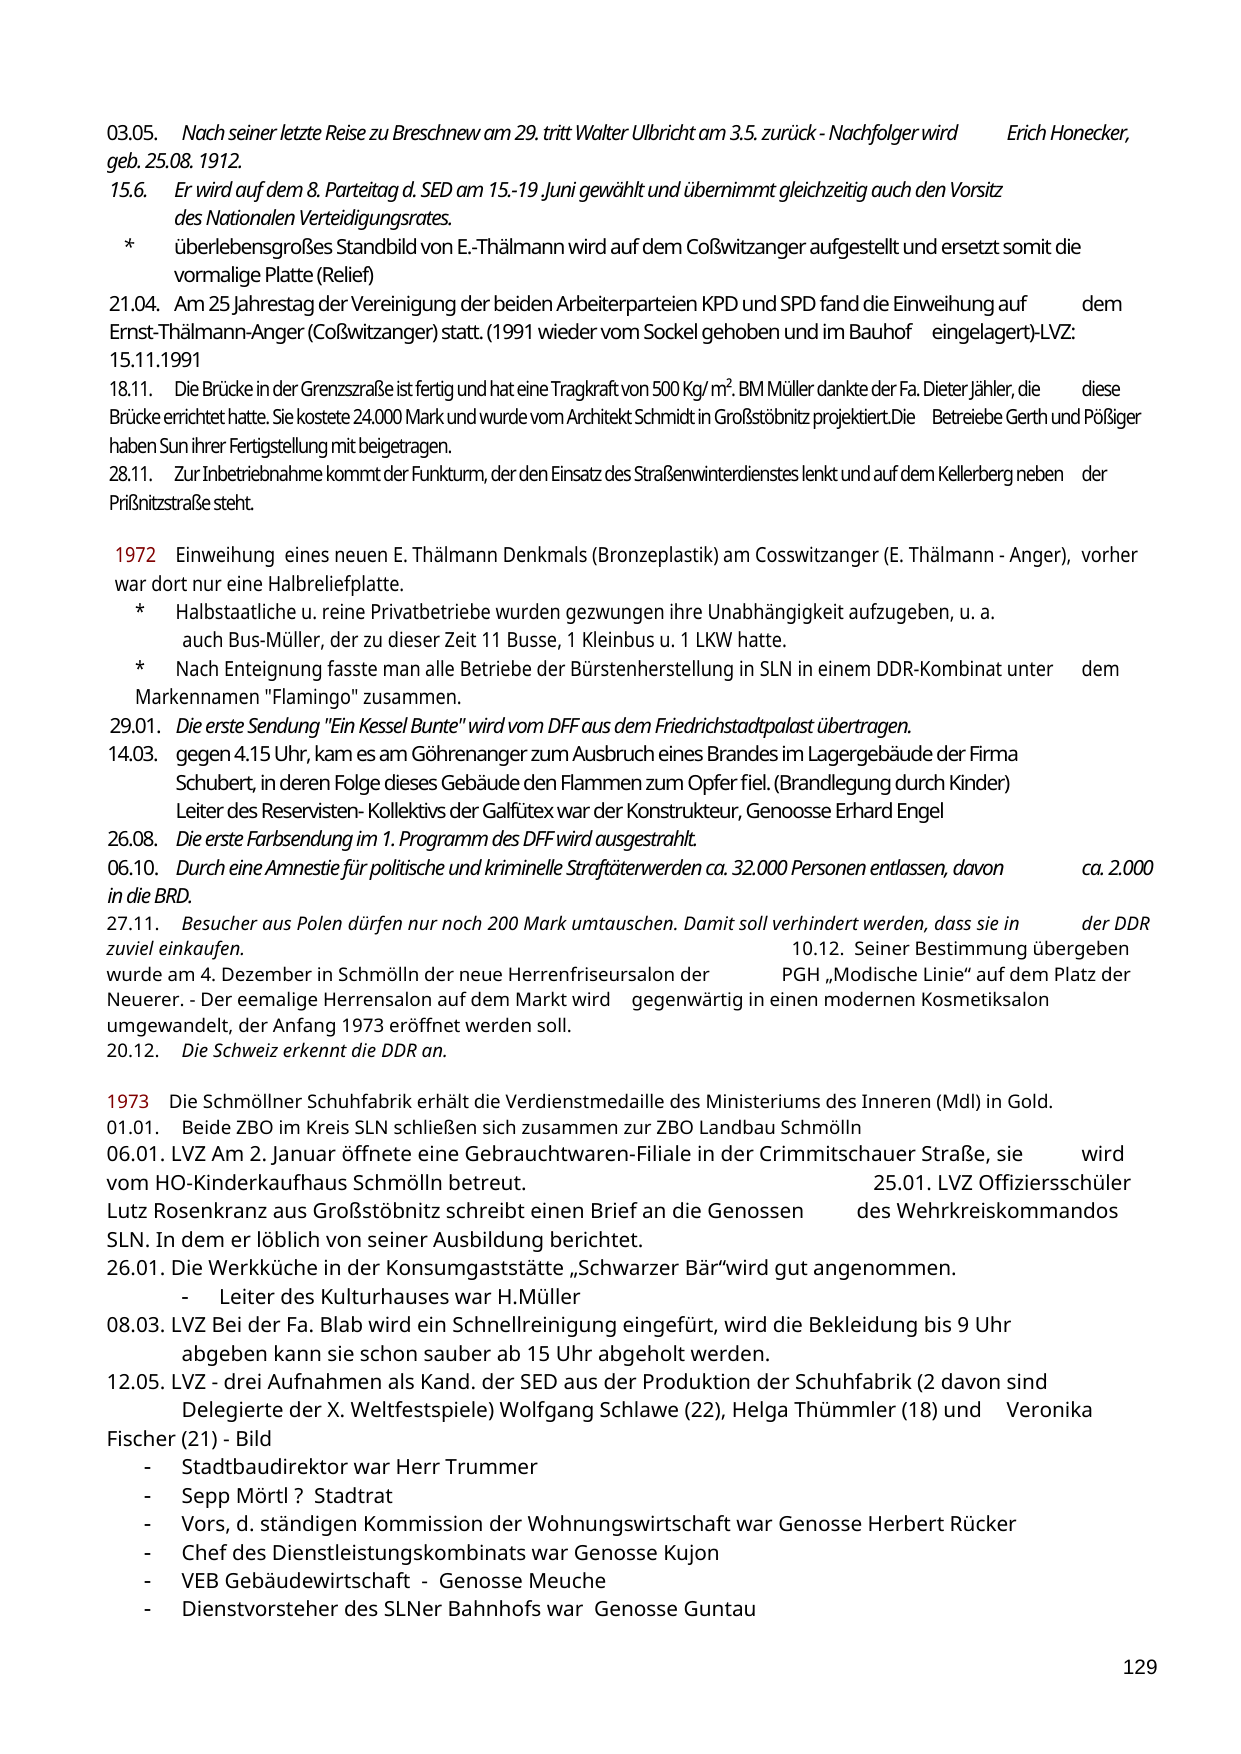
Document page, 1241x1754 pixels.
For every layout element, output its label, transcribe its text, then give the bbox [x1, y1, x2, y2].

list VEB Gebäudewirtschaft - Genosse Meuche [144, 1566, 1157, 1594]
text Leiter des Reservisten- Kollektivs der Galfütex war der Konstrukteur, Genoosse Erhard Engel [107, 796, 1157, 824]
text 18.11. Die Brücke in der Grenzszraße ist fertig und hat eine Tragkraft von 500 Kg/ m². BM Müller dankte der Fa. Dieter Jähler, die diese Brücke errichtet hatte. Sie kostete 24.000 Mark und wurde vom Architekt Schmidt in Großstöbnitz projektiert.Die Betreiebe Gerth und Pößiger haben Sun ihrer Fertigstellung mit beigetragen. [109, 374, 1157, 459]
text 28.11. Zur Inbetriebnahme kommt der Funkturm, der den Einsatz des Straßenwinterdienstes lenkt und auf dem Kellerberg neben der Prißnitzstraße steht. [109, 459, 1157, 516]
text 06.10. Durch eine Amnestie für politische und kriminelle Straftäterwerden ca. 32.000 Personen entlassen, davon ca. 2.000 in die BRD. [107, 853, 1157, 910]
text 1972 Einweihung eines neuen E. Thälmann Denkmals (Bronzeplastik) am Cosswitzanger (E. Thälmann - Anger), vorher war dort nur eine Halbreliefplatte. [114, 540, 1157, 597]
text * Halbstaatliche u. reine Privatbetriebe wurden gezwungen ihre Unabhängigkeit aufzugeben, u. a. auch Bus-Müller, der zu dieser Zeit 11 Busse, 1 Kleinbus u. 1 LKW hatte. [135, 597, 1013, 654]
text 29.01. Die erste Sendung "Ein Kessel Bunte" wird vom DFF aus dem Friedrichstadtpalast übertragen. [109, 711, 1157, 739]
list Dienstvorsteher des SLNer Bahnhofs war Genosse Guntau [144, 1594, 1157, 1623]
list Leiter des Kulturhauses war H.Müller [181, 1282, 1157, 1310]
text 01.01. Beide ZBO im Kreis SLN schließen sich zusammen zur ZBO Landbau Schmölln [106, 1114, 1157, 1139]
text * Nach Enteignung fasste man alle Betriebe der Bürstenherstellung in SLN in einem DDR-Kombinat unter dem Markennamen "Flamingo" zusammen. [135, 654, 1157, 711]
text 26.01. Die Werkküche in der Konsumgaststätte „Schwarzer Bär“wird gut angenommen. [106, 1253, 1157, 1282]
text 03.05. Nach seiner letzte Reise zu Breschnew am 29. tritt Walter Ulbricht am 3.5. zurück - Nachfolger wird Erich Honecker, geb. 25.08. 1912. [106, 118, 1157, 175]
text 20.12. Die Schweiz erkennt die DDR an. [106, 1037, 1157, 1063]
text 14.03. gegen 4.15 Uhr, kam es am Göhrenanger zum Ausbruch eines Brandes im Lagergebäude der Firma Schubert, in deren Folge dieses Gebäude den Flammen zum Opfer fiel. (Brandlegung durch Kinder) [107, 739, 1157, 796]
list Chef des Dienstleistungskombinats war Genosse Kujon [144, 1538, 1157, 1566]
list Sepp Mörtl ? Stadtrat [144, 1481, 1157, 1509]
list Stadtbaudirektor war Herr Trummer [144, 1452, 1157, 1481]
list Vors, d. ständigen Kommission der Wohnungswirtschaft war Genosse Herbert Rücker [144, 1509, 1157, 1538]
text 27.11. Besucher aus Polen dürfen nur noch 200 Mark umtauschen. Damit soll verhindert werden, dass sie in der DDR zuviel einkaufen. 10.12. Seiner Bestimmung übergeben wurde am 4. Dezember in Schmölln der neue Herrenfriseursalon der PGH „Modische Linie“ auf dem Platz der Neuerer. - Der eemalige Herrensalon auf dem Markt wird gegenwärtig in einen modernen Kosmetiksalon umgewandelt, der Anfang 1973 eröffnet werden soll. [106, 910, 1157, 1037]
list Er wird auf dem 8. Parteitag d. SED am 15.-19 .Juni gewählt und übernimmt gleichzeitig auch den Vorsitz des Nationalen Verteidigungsrates. [109, 175, 1157, 232]
text 26.08. Die erste Farbsendung im 1. Programm des DFF wird ausgestrahlt. [107, 824, 1157, 853]
text 06.01. LVZ Am 2. Januar öffnete eine Gebrauchtwaren-Filiale in der Crimmitschauer Straße, sie wird vom HO-Kinderkaufhaus Schmölln betreut. 25.01. LVZ Offiziersschüler Lutz Rosenkranz aus Großstöbnitz schreibt einen Brief an die Genossen des Wehrkreiskommandos SLN. In dem er löblich von seiner Ausbildung berichtet. [106, 1139, 1157, 1253]
text 1973 Die Schmöllner Schuhfabrik erhält die Verdienstmedaille des Ministeriums des Inneren (Mdl) in Gold. [106, 1088, 1157, 1114]
text * überlebensgroßes Standbild von E.-Thälmann wird auf dem Coßwitzanger aufgestellt und ersetzt somit die vormalige Platte (Relief) [109, 232, 1157, 289]
text 21.04. Am 25 Jahrestag der Vereinigung der beiden Arbeiterparteien KPD und SPD fand die Einweihung auf dem Ernst-Thälmann-Anger (Coßwitzanger) statt. (1991 wieder vom Sockel gehoben und im Bauhof eingelagert)-LVZ: 15.11.1991 [109, 289, 1157, 374]
text 08.03. LVZ Bei der Fa. Blab wird ein Schnellreinigung eingefürt, wird die Bekleidung bis 9 Uhr abgeben kann sie schon sauber ab 15 Uhr abgeholt werden. 12.05. LVZ - drei Aufnahmen als Kand. der SED aus der Produktion der Schuhfabrik (2 davon sind Delegierte der X. Weltfestspiele) Wolfgang Schlawe (22), Helga Thümmler (18) und Veronika Fischer (21) - Bild [106, 1310, 1157, 1452]
